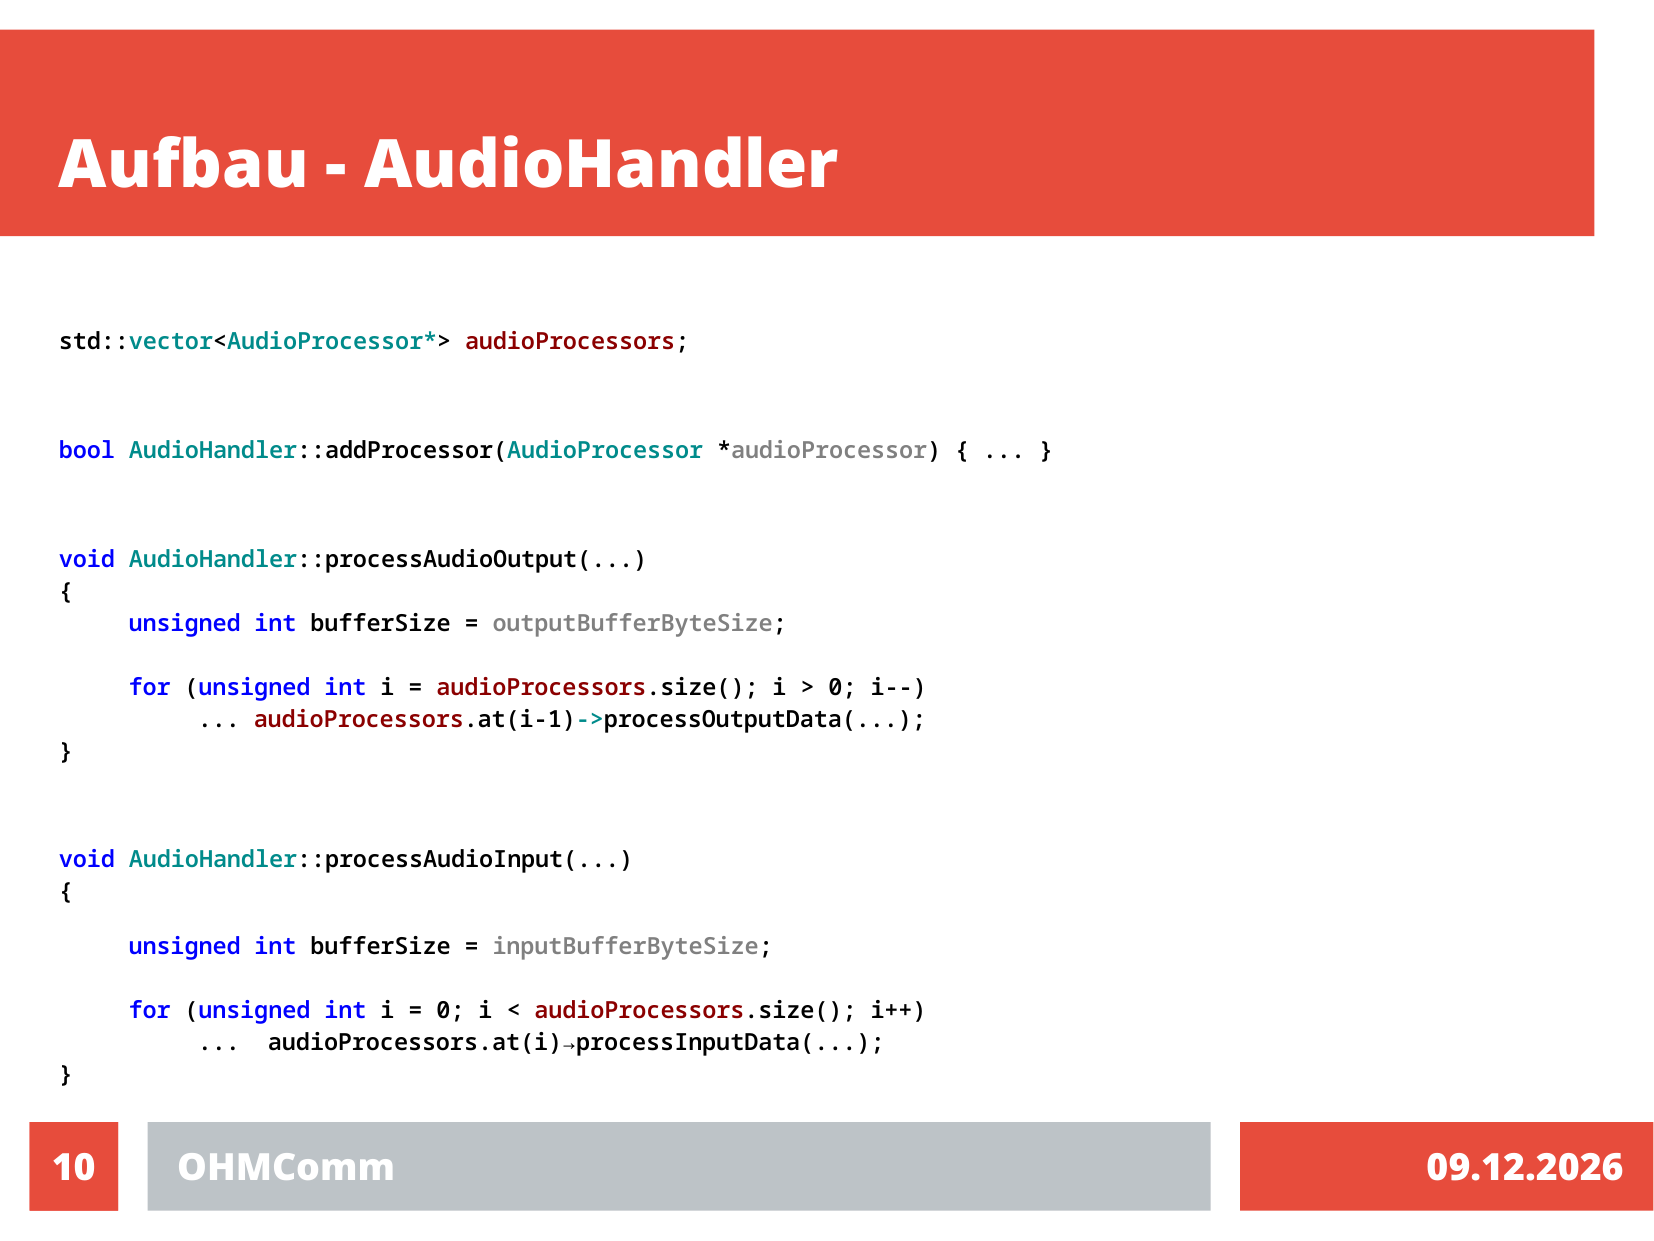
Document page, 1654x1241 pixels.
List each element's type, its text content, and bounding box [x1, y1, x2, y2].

title Aufbau - AudioHandler [59, 59, 1595, 207]
list std::vector<AudioProcessor*> audioProcessors; bool AudioHandler::addProcessor(AudioProcessor *audioProcessor) { ... } void AudioHandler::processAudioOutput(...) { unsigned int bufferSize = outputBufferByteSize; for (unsigned int i = audioProcessors.size(); i > 0; i--) ... audioProcessors.at(i-1)->processOutputData(...); } void AudioHandler::processAudioInput(...) { unsigned int bufferSize = inputBufferByteSize; for (unsigned int i = 0; i < audioProcessors.size(); i++) ... audioProcessors.at(i)→processInputData(...); } [59, 324, 1565, 1093]
